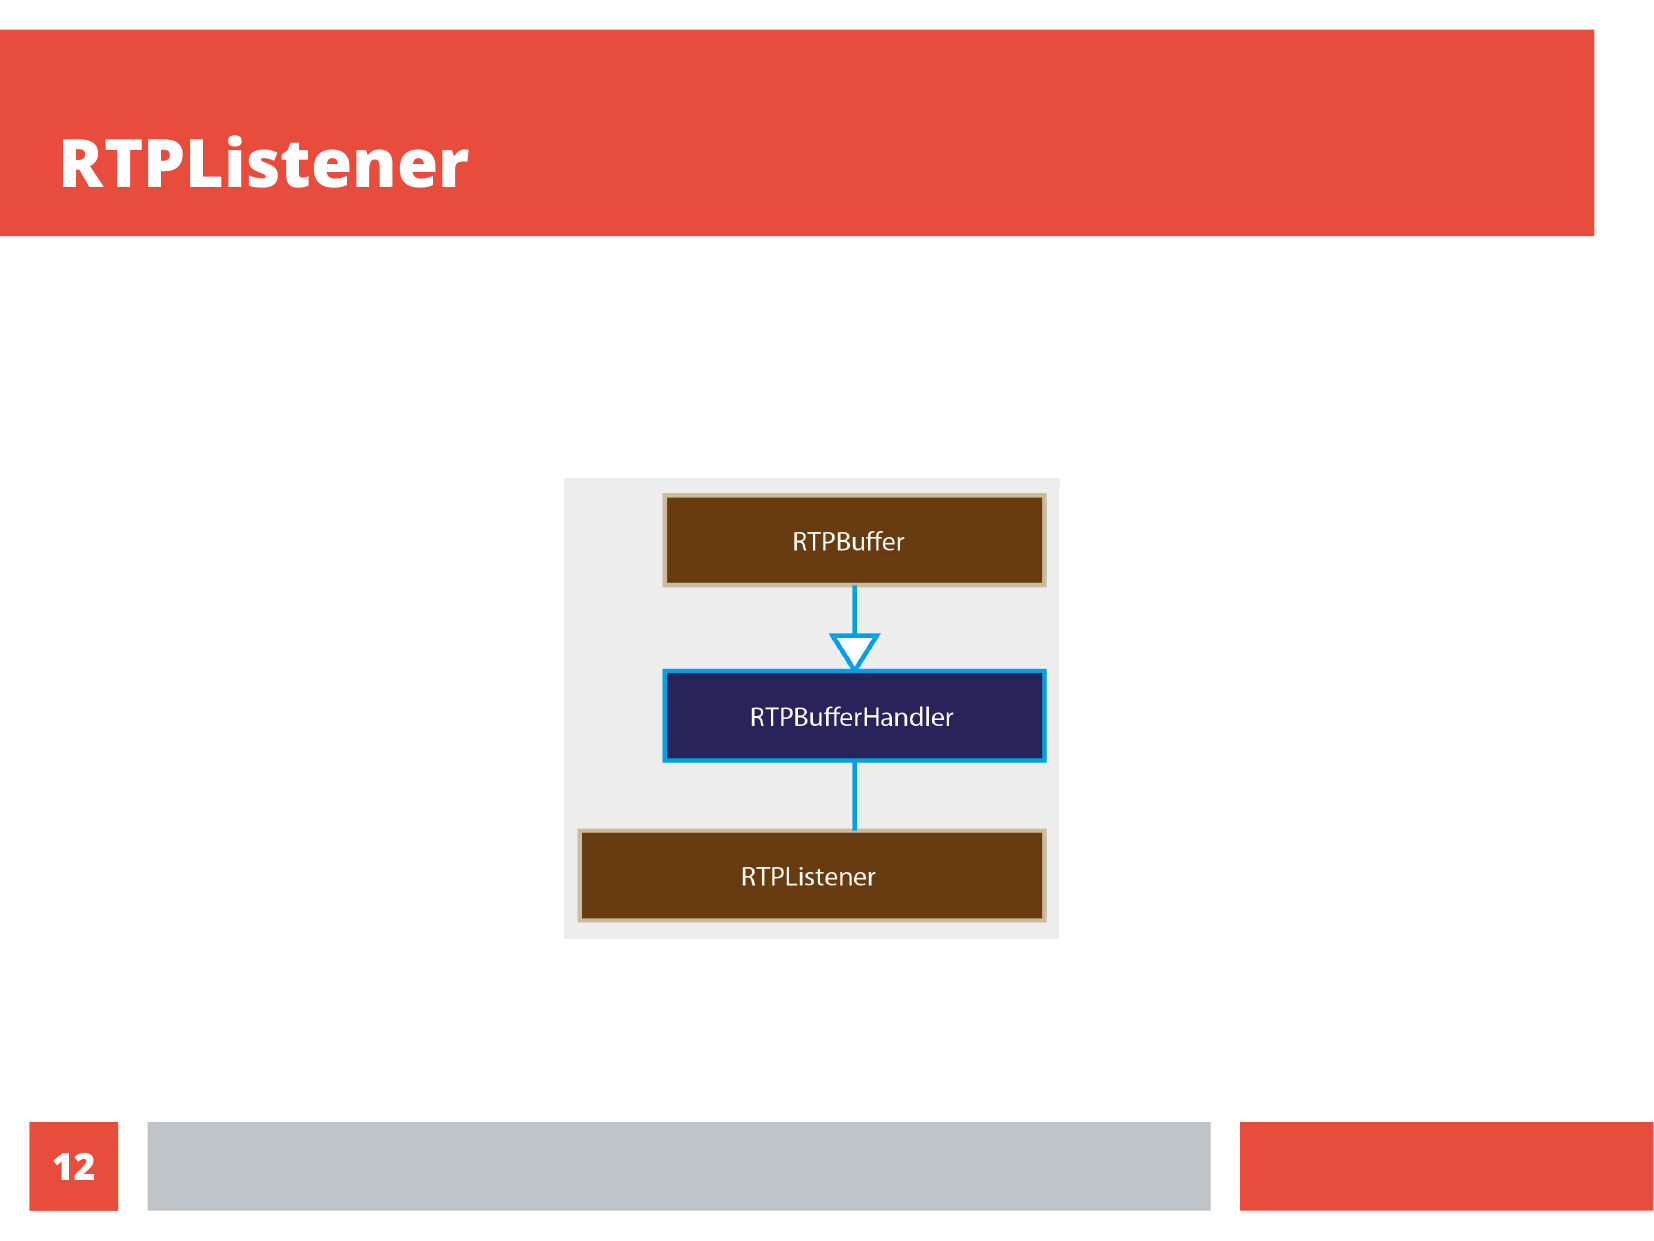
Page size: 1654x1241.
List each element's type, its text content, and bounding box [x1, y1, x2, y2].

picture [564, 478, 1060, 939]
title RTPListener [59, 59, 1595, 207]
